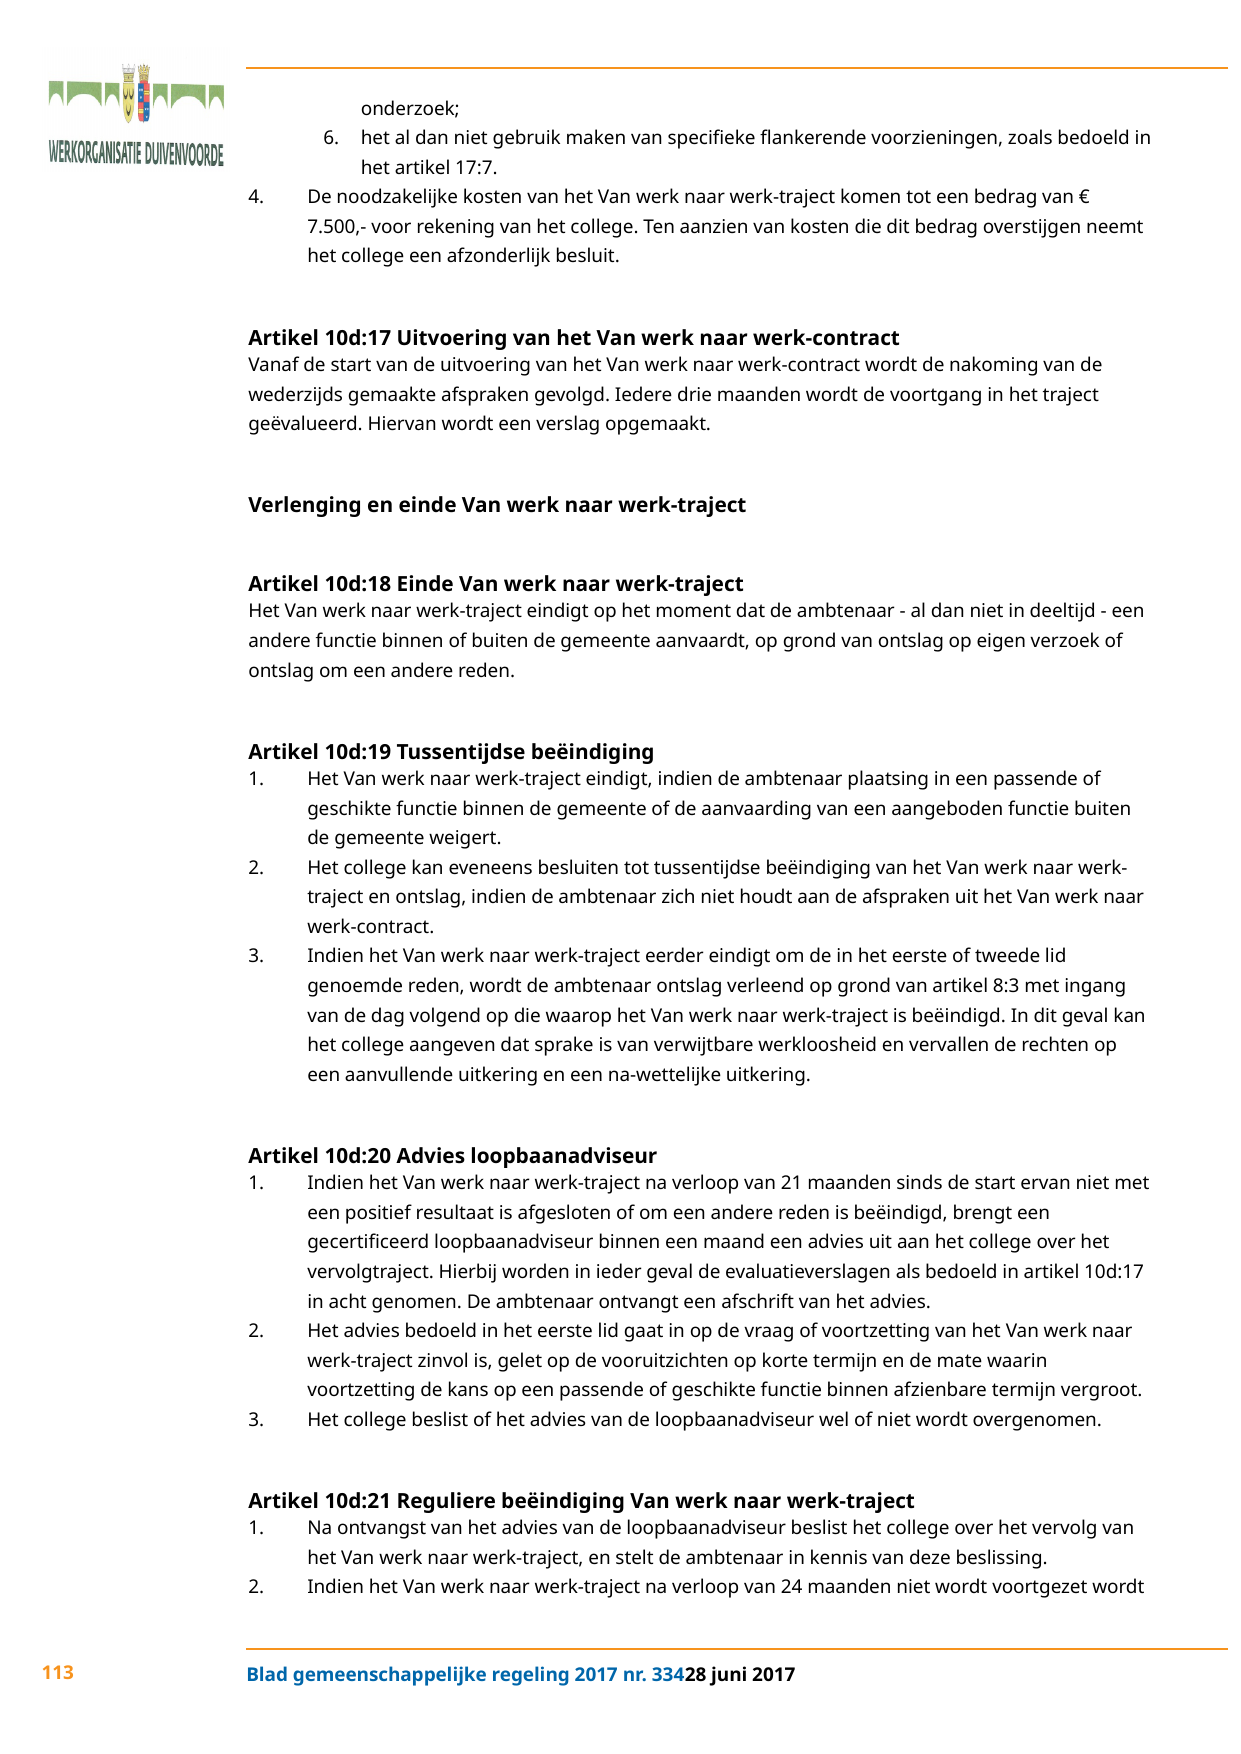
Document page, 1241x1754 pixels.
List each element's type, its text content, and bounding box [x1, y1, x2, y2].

text Vanaf de start van de uitvoering van het Van werk naar werk-contract wordt de nakoming van de wederzijds gemaakte afspraken gevolgd. Iedere drie maanden wordt de voortgang in het traject geëvalueerd. Hiervan wordt een verslag opgemaakt. [248, 351, 1152, 436]
list Indien het Van werk naar werk-traject na verloop van 24 maanden niet wordt voortgezet wordt [248, 1574, 1152, 1599]
text Verlenging en einde Van werk naar werk-traject [248, 490, 1152, 519]
list Indien het Van werk naar werk-traject na verloop van 21 maanden sinds de start ervan niet met een positief resultaat is afgesloten of om een andere reden is beëindigd, brengt een gecertificeerd loopbaanadviseur binnen een maand een advies uit aan het college over het vervolgtraject. Hierbij worden in ieder geval de evaluatieverslagen als bedoeld in artikel 10d:17 in acht genomen. De ambtenaar ontvangt een afschrift van het advies. [248, 1169, 1152, 1313]
list Indien het Van werk naar werk-traject eerder eindigt om de in het eerste of tweede lid genoemde reden, wordt de ambtenaar ontslag verleend op grond van artikel 8:3 met ingang van de dag volgend op die waarop het Van werk naar werk-traject is beëindigd. In dit geval kan het college aangeven dat sprake is van verwijtbare werkloosheid en vervallen de rechten op een aanvullende uitkering en een na-wettelijke uitkering. [248, 943, 1152, 1087]
list het al dan niet gebruik maken van specifieke flankerende voorzieningen, zoals bedoeld in het artikel 17:7. [323, 124, 1152, 180]
list De noodzakelijke kosten van het Van werk naar werk-traject komen tot een bedrag van € 7.500,- voor rekening van het college. Ten aanzien van kosten die dit bedrag overstijgen neemt het college een afzonderlijk besluit. [248, 183, 1152, 268]
text Het Van werk naar werk-traject eindigt op het moment dat de ambtenaar - al dan niet in deeltijd - een andere functie binnen of buiten de gemeente aanvaardt, op grond van ontslag op eigen verzoek of ontslag om een andere reden. [248, 598, 1152, 682]
list Het Van werk naar werk-traject eindigt, indien de ambtenaar plaatsing in een passende of geschikte functie binnen de gemeente of de aanvaarding van een aangeboden functie buiten de gemeente weigert. [248, 765, 1152, 850]
text Artikel 10d:17 Uitvoering van het Van werk naar werk-contract [248, 323, 1152, 351]
text Artikel 10d:18 Einde Van werk naar werk-traject [248, 569, 1152, 598]
list Het advies bedoeld in het eerste lid gaat in op de vraag of voortzetting van het Van werk naar werk-traject zinvol is, gelet op de vooruitzichten op korte termijn en de mate waarin voortzetting de kans op een passende of geschikte functie binnen afzienbare termijn vergroot. [248, 1317, 1152, 1402]
picture [41, 47, 231, 172]
text Artikel 10d:20 Advies loopbaanadviseur [248, 1141, 1152, 1169]
list Het college beslist of het advies van de loopbaanadviseur wel of niet wordt overgenomen. [248, 1406, 1152, 1432]
list onderzoek; [323, 95, 1152, 121]
text Artikel 10d:19 Tussentijdse beëindiging [248, 737, 1152, 765]
list Na ontvangst van het advies van de loopbaanadviseur beslist het college over het vervolg van het Van werk naar werk-traject, en stelt de ambtenaar in kennis van deze beslissing. [248, 1514, 1152, 1570]
text Artikel 10d:21 Reguliere beëindiging Van werk naar werk-traject [248, 1486, 1152, 1514]
list Het college kan eveneens besluiten tot tussentijdse beëindiging van het Van werk naar werk-traject en ontslag, indien de ambtenaar zich niet houdt aan de afspraken uit het Van werk naar werk-contract. [248, 854, 1152, 939]
